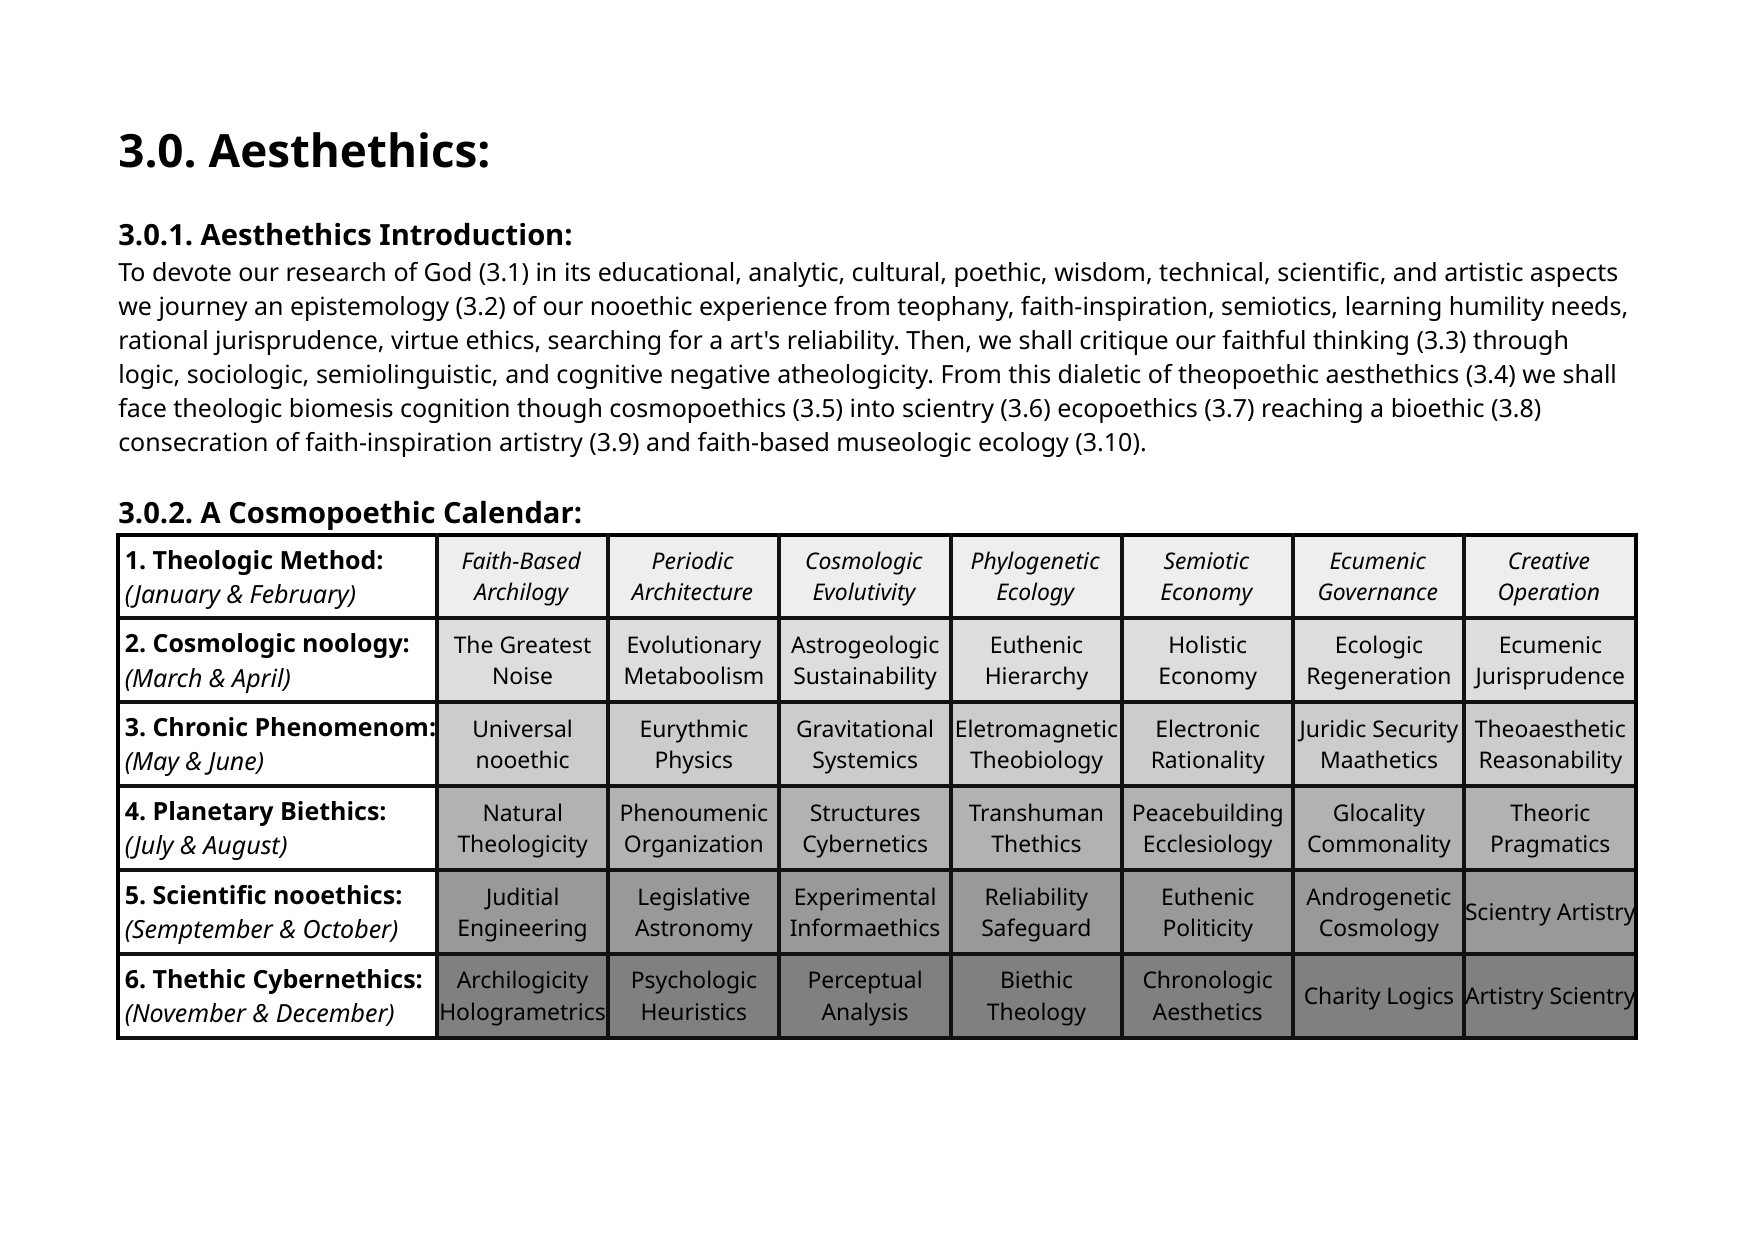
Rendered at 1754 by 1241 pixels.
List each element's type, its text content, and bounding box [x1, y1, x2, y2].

table_cell Experimental Informaethics [781, 872, 949, 952]
table_cell Phenoumenic Organization [610, 788, 777, 868]
table_cell Universal nooethic [439, 704, 606, 784]
table_cell Juditial Engineering [439, 872, 606, 952]
table_cell 6. Thethic Cybernethics: (November & December) [120, 956, 435, 1036]
table_cell Astrogeologic Sustainability [781, 620, 949, 700]
table_header 1. Theologic Method: (January & February) [120, 537, 435, 616]
table_cell Gravitational Systemics [781, 704, 949, 784]
table_header Periodic Architecture [610, 537, 777, 616]
table_cell Artistry Scientry [1466, 956, 1634, 1036]
table_header Cosmologic Evolutivity [781, 537, 949, 616]
table_cell 5. Scientific nooethics: (Semptember & October) [120, 872, 435, 952]
table_cell Biethic Theology [953, 956, 1120, 1036]
table_cell Transhuman Thethics [953, 788, 1120, 868]
table_header Creative Operation [1466, 537, 1634, 616]
text To devote our research of God (3.1) in its educational, analytic, cultural, poethic, wisdom, technical, scientific, and artistic aspects we journey an epistemology (3.2) of our nooethic experience from teophany, faith-inspiration, semiotics, learning humility needs, rational jurisprudence, virtue ethics, searching for a art's reliability. Then, we shall critique our faithful thinking (3.3) through logic, sociologic, semiolinguistic, and cognitive negative atheologicity. From this dialetic of theopoethic aesthethics (3.4) we shall face theologic biomesis cognition though cosmopoethics (3.5) into scientry (3.6) ecopoethics (3.7) reaching a bioethic (3.8) consecration of faith-inspiration artistry (3.9) and faith-based museologic ecology (3.10). [118, 254, 1636, 459]
table_cell 3. Chronic Phenomenom: (May & June) [120, 704, 435, 784]
table_cell Juridic Security Maathetics [1295, 704, 1462, 784]
table_cell Ecologic Regeneration [1295, 620, 1462, 700]
table_header Semiotic Economy [1124, 537, 1291, 616]
table_cell Archilogicity Hologrametrics [439, 956, 606, 1036]
table_cell Natural Theologicity [439, 788, 606, 868]
table_cell Eurythmic Physics [610, 704, 777, 784]
table_cell Euthenic Politicity [1124, 872, 1291, 952]
table_cell The Greatest Noise [439, 620, 606, 700]
table_cell Glocality Commonality [1295, 788, 1462, 868]
text 3.0. Aesthethics: [118, 118, 1636, 181]
table_cell Charity Logics [1295, 956, 1462, 1036]
table_cell Structures Cybernetics [781, 788, 949, 868]
table_cell Electronic Rationality [1124, 704, 1291, 784]
table_cell Psychologic Heuristics [610, 956, 777, 1036]
table_cell Perceptual Analysis [781, 956, 949, 1036]
text 3.0.2. A Cosmopoethic Calendar: [118, 493, 1636, 532]
table_cell Euthenic Hierarchy [953, 620, 1120, 700]
table_cell Theoaesthetic Reasonability [1466, 704, 1634, 784]
table_cell 4. Planetary Biethics: (July & August) [120, 788, 435, 868]
table_cell Androgenetic Cosmology [1295, 872, 1462, 952]
table_header Phylogenetic Ecology [953, 537, 1120, 616]
table_cell Holistic Economy [1124, 620, 1291, 700]
table_cell Ecumenic Jurisprudence [1466, 620, 1634, 700]
table_cell Peacebuilding Ecclesiology [1124, 788, 1291, 868]
table_cell Reliability Safeguard [953, 872, 1120, 952]
table_cell Legislative Astronomy [610, 872, 777, 952]
table_cell Evolutionary Metaboolism [610, 620, 777, 700]
table_cell Eletromagnetic Theobiology [953, 704, 1120, 784]
table_header Faith-Based Archilogy [439, 537, 606, 616]
table_cell Scientry Artistry [1466, 872, 1634, 952]
table_cell Chronologic Aesthetics [1124, 956, 1291, 1036]
text 3.0.1. Aesthethics Introduction: [118, 214, 1636, 254]
table_header Ecumenic Governance [1295, 537, 1462, 616]
table_cell 2. Cosmologic noology: (March & April) [120, 620, 435, 700]
table_cell Theoric Pragmatics [1466, 788, 1634, 868]
